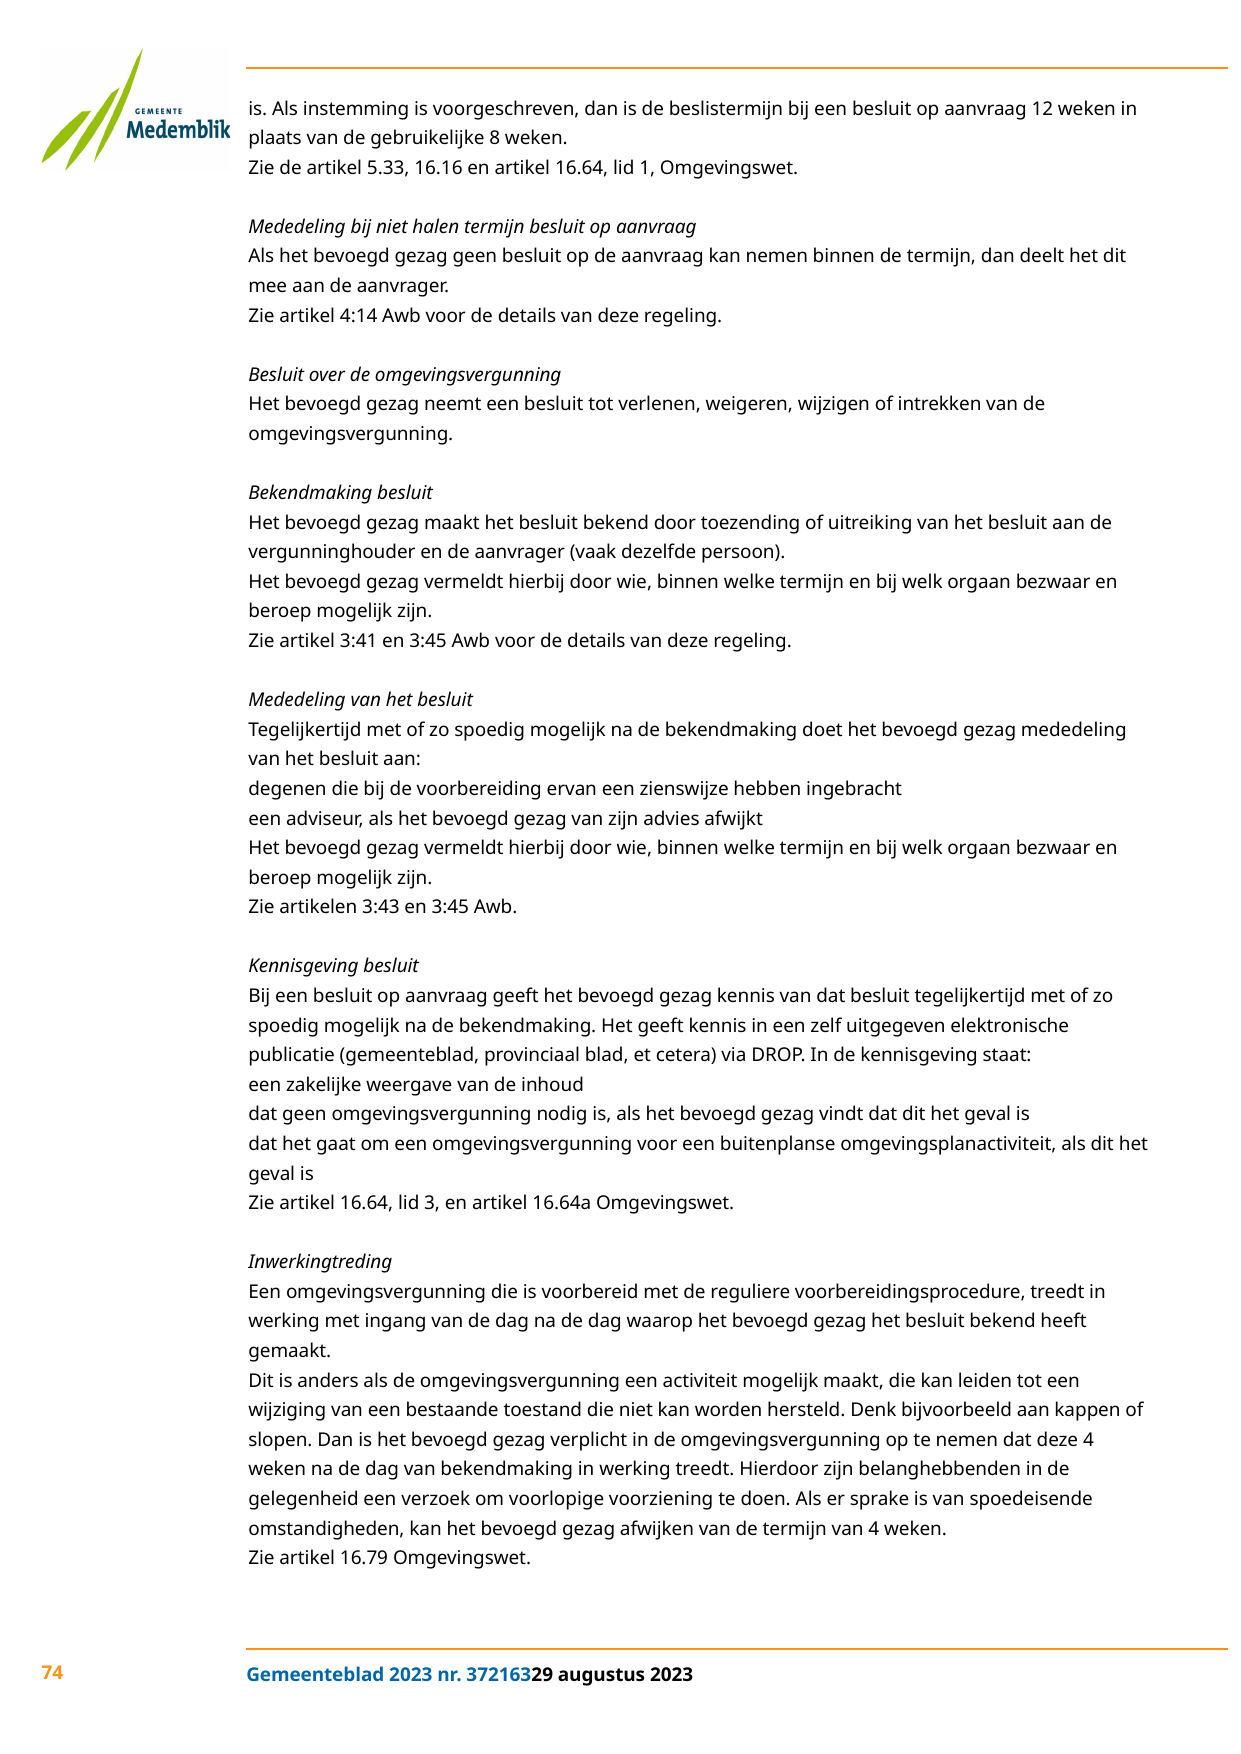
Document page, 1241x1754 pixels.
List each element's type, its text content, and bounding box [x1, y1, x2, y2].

text dat geen omgevingsvergunning nodig is, als het bevoegd gezag vindt dat dit het geval is [248, 1101, 1152, 1126]
text een zakelijke weergave van de inhoud [248, 1071, 1152, 1097]
text Het bevoegd gezag vermeldt hierbij door wie, binnen welke termijn en bij welk orgaan bezwaar en beroep mogelijk zijn. [248, 568, 1152, 623]
text Zie artikelen 3:43 en 3:45 Awb. [248, 893, 1152, 919]
text is. Als instemming is voorgeschreven, dan is de beslistermijn bij een besluit op aanvraag 12 weken in plaats van de gebruikelijke 8 weken. [248, 95, 1152, 150]
picture [41, 47, 231, 172]
text degenen die bij de voorbereiding ervan een zienswijze hebben ingebracht [248, 775, 1152, 801]
text Dit is anders als de omgevingsvergunning een activiteit mogelijk maakt, die kan leiden tot een wijziging van een bestaande toestand die niet kan worden hersteld. Denk bijvoorbeeld aan kappen of slopen. Dan is het bevoegd gezag verplicht in de omgevingsvergunning op te nemen dat deze 4 weken na de dag van bekendmaking in werking treedt. Hierdoor zijn belanghebbenden in de gelegenheid een verzoek om voorlopige voorziening te doen. Als er sprake is van spoedeisende omstandigheden, kan het bevoegd gezag afwijken van de termijn van 4 weken. [248, 1367, 1152, 1541]
text Zie artikel 3:41 en 3:45 Awb voor de details van deze regeling. [248, 627, 1152, 653]
text Bij een besluit op aanvraag geeft het bevoegd gezag kennis van dat besluit tegelijkertijd met of zo spoedig mogelijk na de bekendmaking. Het geeft kennis in een zelf uitgegeven elektronische publicatie (gemeenteblad, provinciaal blad, et cetera) via DROP. In de kennisgeving staat: [248, 982, 1152, 1067]
text Een omgevingsvergunning die is voorbereid met de reguliere voorbereidingsprocedure, treedt in werking met ingang van de dag na de dag waarop het bevoegd gezag het besluit bekend heeft gemaakt. [248, 1278, 1152, 1363]
text Zie artikel 4:14 Awb voor de details van deze regeling. [248, 302, 1152, 328]
text Besluit over de omgevingsvergunning [248, 361, 1152, 387]
text Tegelijkertijd met of zo spoedig mogelijk na de bekendmaking doet het bevoegd gezag mededeling van het besluit aan: [248, 716, 1152, 771]
text Het bevoegd gezag vermeldt hierbij door wie, binnen welke termijn en bij welk orgaan bezwaar en beroep mogelijk zijn. [248, 834, 1152, 890]
text Mededeling van het besluit [248, 686, 1152, 712]
text Het bevoegd gezag neemt een besluit tot verlenen, weigeren, wijzigen of intrekken van de omgevingsvergunning. [248, 391, 1152, 446]
text Zie artikel 16.64, lid 3, en artikel 16.64a Omgevingswet. [248, 1189, 1152, 1215]
text Inwerkingtreding [248, 1248, 1152, 1274]
text Bekendmaking besluit [248, 479, 1152, 505]
text Het bevoegd gezag maakt het besluit bekend door toezending of uitreiking van het besluit aan de vergunninghouder en de aanvrager (vaak dezelfde persoon). [248, 509, 1152, 564]
text Kennisgeving besluit [248, 953, 1152, 978]
text Zie artikel 16.79 Omgevingswet. [248, 1544, 1152, 1570]
text een adviseur, als het bevoegd gezag van zijn advies afwijkt [248, 805, 1152, 831]
text dat het gaat om een omgevingsvergunning voor een buitenplanse omgevingsplanactiviteit, als dit het geval is [248, 1130, 1152, 1186]
text Mededeling bij niet halen termijn besluit op aanvraag [248, 213, 1152, 239]
text Zie de artikel 5.33, 16.16 en artikel 16.64, lid 1, Omgevingswet. [248, 154, 1152, 180]
text Als het bevoegd gezag geen besluit op de aanvraag kan nemen binnen de termijn, dan deelt het dit mee aan de aanvrager. [248, 243, 1152, 298]
